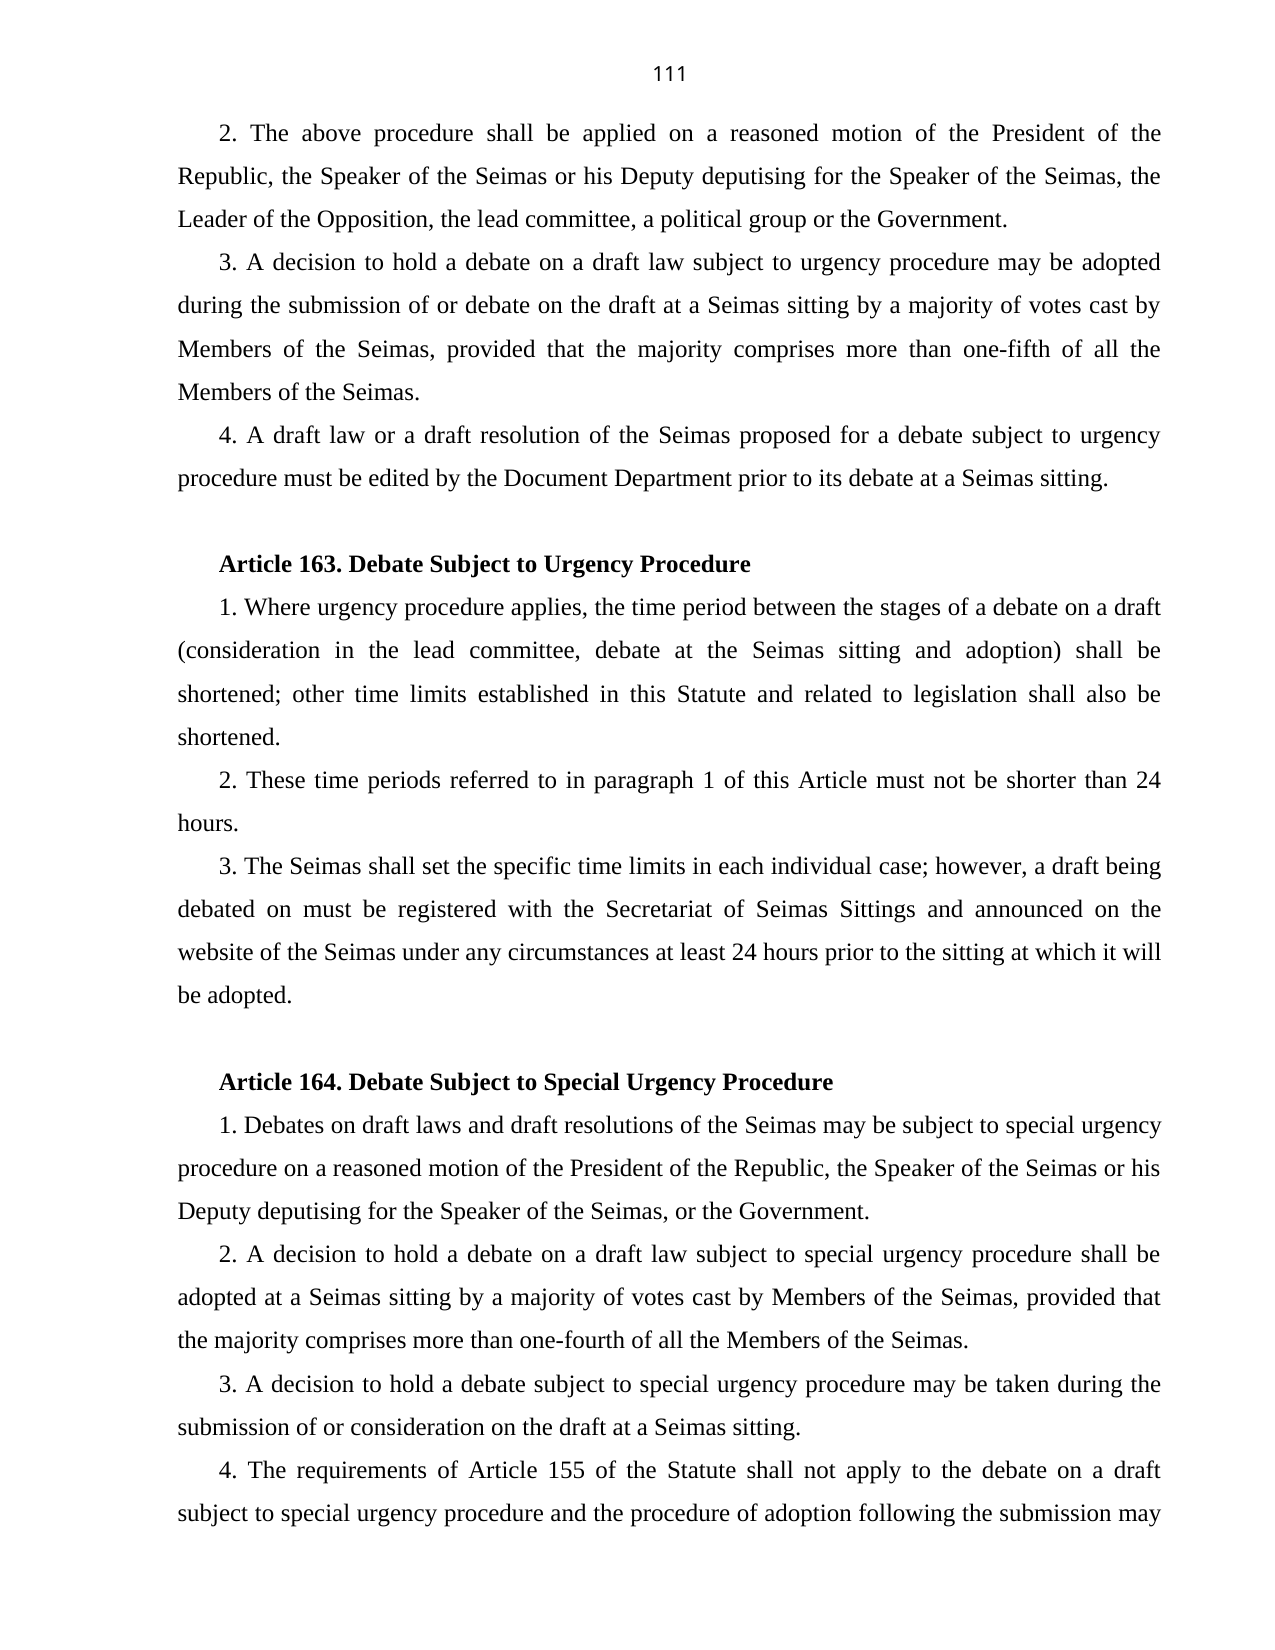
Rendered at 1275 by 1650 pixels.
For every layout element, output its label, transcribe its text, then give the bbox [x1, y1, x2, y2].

text 3. A decision to hold a debate on a draft law subject to urgency procedure may be adopted during the submission of or debate on the draft at a Seimas sitting by a majority of votes cast by Members of the Seimas, provided that the majority comprises more than one-fifth of all the Members of the Seimas. [177, 247, 1163, 406]
text 4. A draft law or a draft resolution of the Seimas proposed for a debate subject to urgency procedure must be edited by the Document Department prior to its debate at a Seimas sitting. [177, 420, 1163, 492]
text 4. The requirements of Article 155 of the Statute shall not apply to the debate on a draft subject to special urgency procedure and the procedure of adoption following the submission may [177, 1455, 1163, 1527]
text 1. Debates on draft laws and draft resolutions of the Seimas may be subject to special urgency procedure on a reasoned motion of the President of the Republic, the Speaker of the Seimas or his Deputy deputising for the Speaker of the Seimas, or the Government. [177, 1110, 1163, 1225]
text Article 163. Debate Subject to Urgency Procedure [177, 549, 1163, 578]
text 2. These time periods referred to in paragraph 1 of this Article must not be shorter than 24 hours. [177, 765, 1163, 837]
text 1. Where urgency procedure applies, the time period between the stages of a debate on a draft (consideration in the lead committee, debate at the Seimas sitting and adoption) shall be shortened; other time limits established in this Statute and related to legislation shall also be shortened. [177, 592, 1163, 751]
text 3. A decision to hold a debate subject to special urgency procedure may be taken during the submission of or consideration on the draft at a Seimas sitting. [177, 1369, 1163, 1441]
text 3. The Seimas shall set the specific time limits in each individual case; however, a draft being debated on must be registered with the Secretariat of Seimas Sittings and announced on the website of the Seimas under any circumstances at least 24 hours prior to the sitting at which it will be adopted. [177, 851, 1163, 1009]
text 2. A decision to hold a debate on a draft law subject to special urgency procedure shall be adopted at a Seimas sitting by a majority of votes cast by Members of the Seimas, provided that the majority comprises more than one-fourth of all the Members of the Seimas. [177, 1239, 1163, 1354]
text 2. The above procedure shall be applied on a reasoned motion of the President of the Republic, the Speaker of the Seimas or his Deputy deputising for the Speaker of the Seimas, the Leader of the Opposition, the lead committee, a political group or the Government. [177, 118, 1163, 233]
text Article 164. Debate Subject to Special Urgency Procedure [177, 1067, 1163, 1096]
